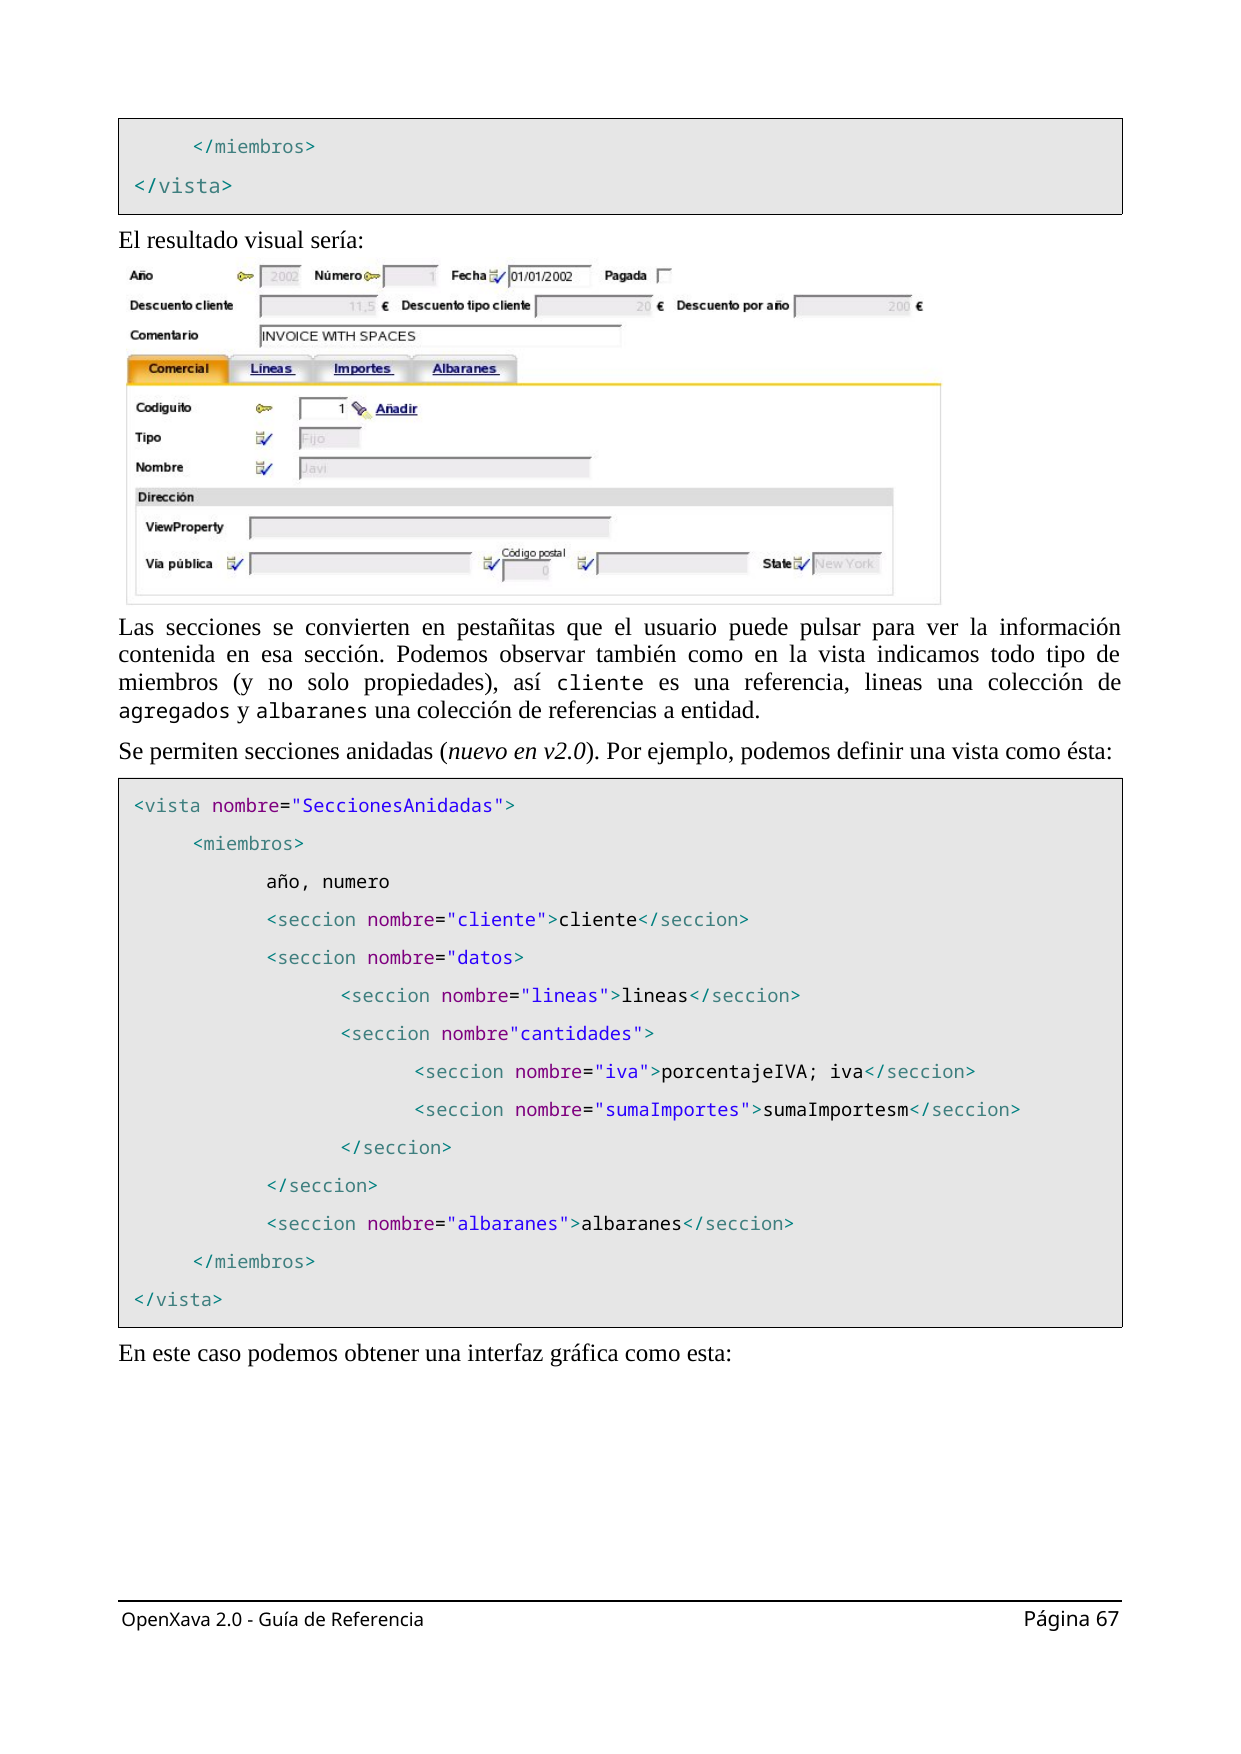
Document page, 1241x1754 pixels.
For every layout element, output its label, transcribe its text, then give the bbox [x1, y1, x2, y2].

text <seccion nombre="datos> [119, 929, 1122, 968]
text El resultado visual sería: [118, 227, 1122, 254]
text Las secciones se convierten en pestañitas que el usuario puede pulsar para ver la información contenida en esa sección. Podemos observar también como en la vista indicamos todo tipo de miembros (y no solo propiedades), así cliente es una referencia, lineas una colección de agregados y albaranes una colección de referencias a entidad. [118, 613, 1122, 725]
text <miembros> [119, 816, 1122, 853]
text <seccion nombre="albaranes">albaranes</seccion> [119, 1196, 1122, 1234]
text </seccion> [119, 1158, 1122, 1196]
text </vista> [119, 156, 1122, 214]
text En este caso podemos obtener una interfaz gráfica como esta: [118, 1339, 1122, 1367]
text <seccion nombre"cantidades"> [119, 1006, 1122, 1044]
text </seccion> [119, 1120, 1122, 1158]
text <seccion nombre="iva">porcentajeIVA; iva</seccion> [119, 1044, 1122, 1082]
text <seccion nombre="cliente">cliente</seccion> [119, 892, 1122, 929]
text </miembros> [119, 1234, 1122, 1272]
text <seccion nombre="sumaImportes">sumaImportesm</seccion> [119, 1082, 1122, 1120]
text <vista nombre="SeccionesAnidadas"> [119, 779, 1122, 816]
text </vista> [119, 1272, 1122, 1327]
text <seccion nombre="lineas">lineas</seccion> [119, 968, 1122, 1006]
text Se permiten secciones anidadas (nuevo en v2.0). Por ejemplo, podemos definir una vista como ésta: [118, 737, 1122, 765]
text año, numero [119, 853, 1122, 892]
picture [125, 257, 947, 613]
text </miembros> [119, 119, 1122, 156]
